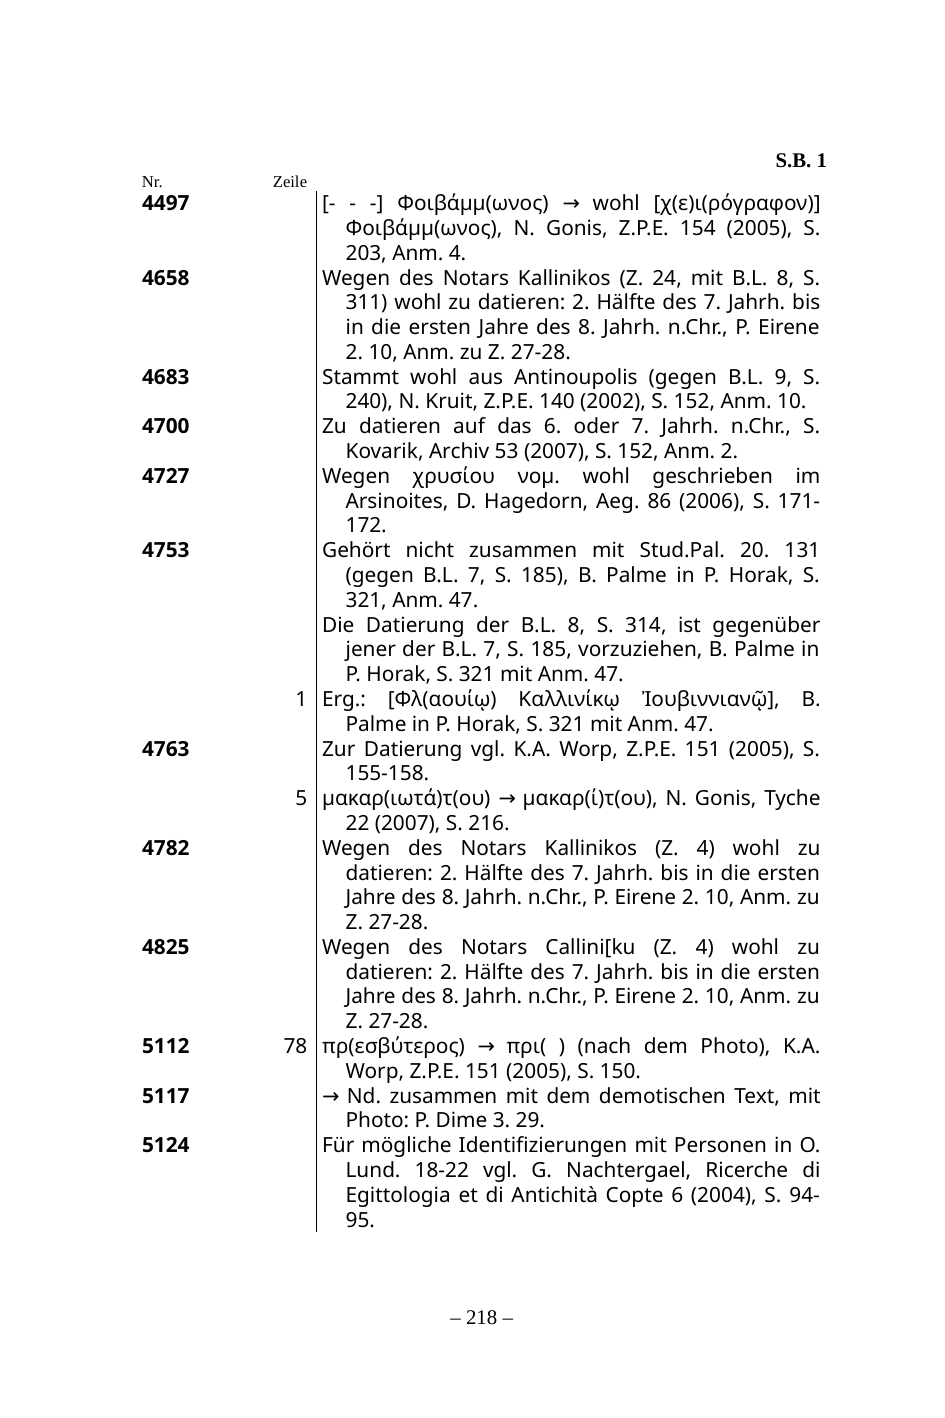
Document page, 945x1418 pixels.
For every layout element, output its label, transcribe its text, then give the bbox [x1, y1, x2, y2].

table_cell Wegen χρυσίου νομ. wohl geschrieben im Arsinoites, D. Hagedorn, Aeg. 86 (2006), S. 171-172. [317, 464, 827, 538]
table_cell 1 [136, 687, 316, 736]
table_cell 4825 [136, 935, 316, 1034]
table_cell 4727 [136, 464, 316, 538]
table_cell Gehört nicht zusammen mit Stud.Pal. 20. 131 (gegen B.L. 7, S. 185), B. Palme in P. Horak, S. 321, Anm. 47. [317, 538, 827, 612]
table_cell 5124 [136, 1133, 316, 1232]
table_cell Für mögliche Identifizierungen mit Personen in O. Lund. 18-22 vgl. G. Nachtergael, Ricerche di Egittologia et di Antichità Copte 6 (2004), S. 94-95. [317, 1133, 827, 1232]
table_cell Wegen des Notars Kallinikos (Z. 4) wohl zu datieren: 2. Hälfte des 7. Jahrh. bis in die ersten Jahre des 8. Jahrh. n.Chr., P. Eirene 2. 10, Anm. zu Z. 27-28. [317, 835, 827, 934]
table_cell 4497 [136, 191, 316, 265]
table_cell Wegen des Notars Callini[ku (Z. 4) wohl zu datieren: 2. Hälfte des 7. Jahrh. bis in die ersten Jahre des 8. Jahrh. n.Chr., P. Eirene 2. 10, Anm. zu Z. 27-28. [317, 935, 827, 1034]
table_cell Die Datierung der B.L. 8, S. 314, ist gegenüber jener der B.L. 7, S. 185, vorzuziehen, B. Palme in P. Horak, S. 321 mit Anm. 47. [317, 612, 827, 687]
table_cell 5112 [136, 1034, 224, 1083]
table_cell [224, 612, 316, 687]
table_cell 5 [136, 786, 316, 835]
table_cell Zur Datierung vgl. K.A. Worp, Z.P.E. 151 (2005), S. 155-158. [317, 736, 827, 786]
table_cell Erg.: [Φλ(αουίῳ) Καλλινίκῳ Ἰουβιννιανῷ], B. Palme in P. Horak, S. 321 mit Anm. 47. [317, 687, 827, 736]
table_cell [136, 612, 224, 687]
table_cell 4683 [136, 364, 316, 414]
table_cell Wegen des Notars Kallinikos (Z. 24, mit B.L. 8, S. 311) wohl zu datieren: 2. Hälfte des 7. Jahrh. bis in die ersten Jahre des 8. Jahrh. n.Chr., P. Eirene 2. 10, Anm. zu Z. 27-28. [317, 265, 827, 364]
table_cell Zu datieren auf das 6. oder 7. Jahrh. n.Chr., S. Kovarik, Archiv 53 (2007), S. 152, Anm. 2. [317, 414, 827, 463]
table_cell 4763 [136, 736, 316, 786]
table_cell 4753 [136, 538, 316, 612]
table_cell → Nd. zusammen mit dem demotischen Text, mit Photo: P. Dime 3. 29. [317, 1083, 827, 1133]
table_cell 4782 [136, 835, 316, 934]
table_cell Stammt wohl aus Antinoupolis (gegen B.L. 9, S. 240), N. Kruit, Z.P.E. 140 (2002), S. 152, Anm. 10. [317, 364, 827, 414]
table_cell μακαρ(ιωτά)τ(ου) → μακαρ(ί)τ(ου), N. Gonis, Tyche 22 (2007), S. 216. [317, 786, 827, 835]
table_cell 4658 [136, 265, 316, 364]
table_cell [- - -] Φοιβάμμ(ωνος) → wohl [χ(ε)ι(ρόγραφον)] Φοιβάμμ(ωνος), N. Gonis, Z.P.E. 154 (2005), S. 203, Anm. 4. [317, 191, 827, 265]
table_cell 5117 [136, 1083, 316, 1133]
table_cell 4700 [136, 414, 316, 463]
table_cell πρ(εσβύτερος) → πρι( ) (nach dem Photo), K.A. Worp, Z.P.E. 151 (2005), S. 150. [317, 1034, 827, 1083]
table_cell 78 [224, 1034, 316, 1083]
